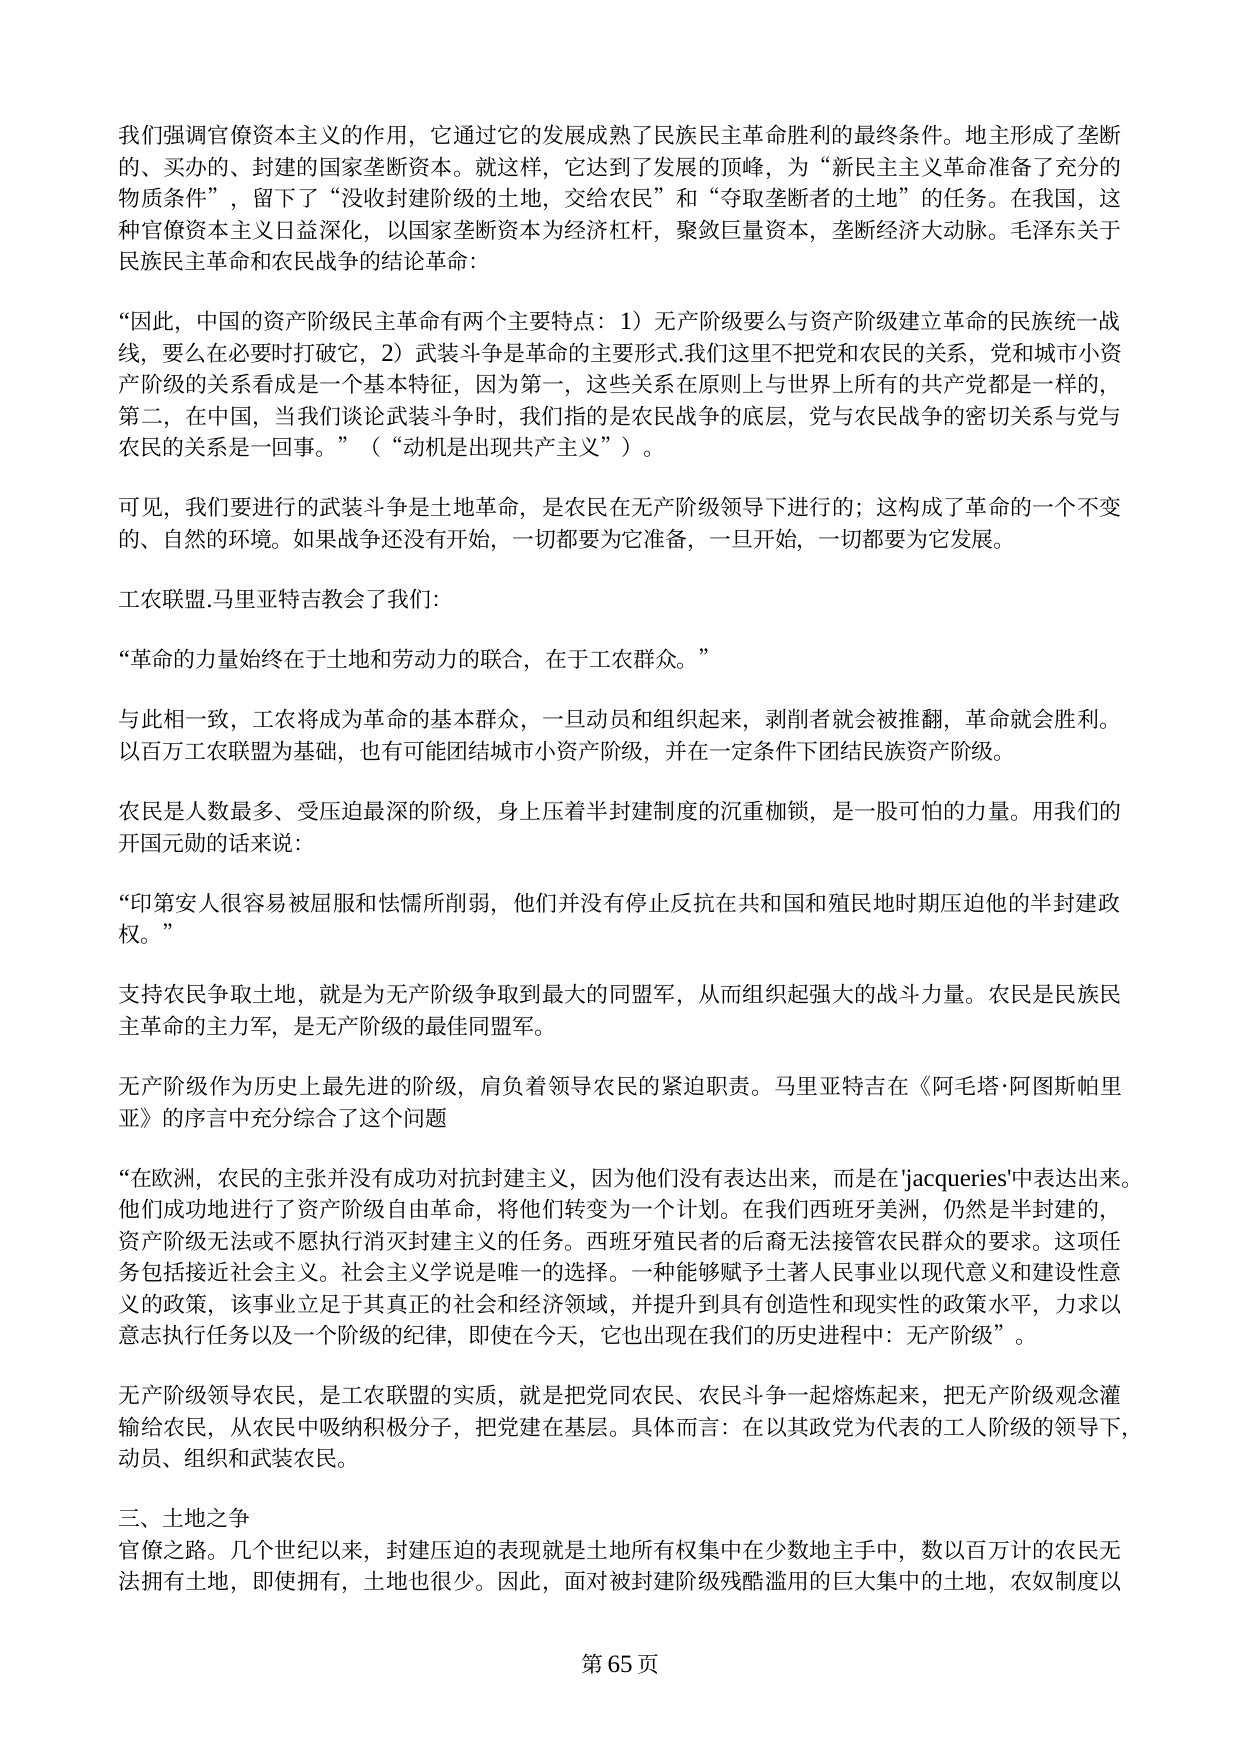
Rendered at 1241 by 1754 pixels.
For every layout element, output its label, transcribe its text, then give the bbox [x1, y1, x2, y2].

text 支持农民争取土地，就是为无产阶级争取到最大的同盟军，从而组织起强大的战斗力量。农民是民族民主革命的主力军，是无产阶级的最佳同盟军。 [118, 978, 1122, 1041]
text 可见，我们要进行的武装斗争是土地革命，是农民在无产阶级领导下进行的；这构成了革命的一个不变的、自然的环境。如果战争还没有开始，一切都要为它准备，一旦开始，一切都要为它发展。 [118, 491, 1122, 553]
text 我们强调官僚资本主义的作用，它通过它的发展成熟了民族民主革命胜利的最终条件。地主形成了垄断的、买办的、封建的国家垄断资本。就这样，它达到了发展的顶峰，为“新民主主义革命准备了充分的物质条件”，留下了“没收封建阶级的土地，交给农民”和“夺取垄断者的土地”的任务。在我国，这种官僚资本主义日益深化，以国家垄断资本为经济杠杆，聚敛巨量资本，垄断经济大动脉。毛泽东关于民族民主革命和农民战争的结论革命： [118, 118, 1122, 276]
text “革命的力量始终在于土地和劳动力的联合，在于工农群众。” [118, 642, 1122, 674]
text “印第安人很容易被屈服和怯懦所削弱，他们并没有停止反抗在共和国和殖民地时期压迫他的半封建政权。” [118, 886, 1122, 949]
text 与此相一致，工农将成为革命的基本群众，一旦动员和组织起来，剥削者就会被推翻，革命就会胜利。以百万工农联盟为基础，也有可能团结城市小资产阶级，并在一定条件下团结民族资产阶级。 [118, 703, 1122, 766]
text “在欧洲，农民的主张并没有成功对抗封建主义，因为他们没有表达出来，而是在'jacqueries'中表达出来。他们成功地进行了资产阶级自由革命，将他们转变为一个计划。在我们西班牙美洲，仍然是半封建的，资产阶级无法或不愿执行消灭封建主义的任务。西班牙殖民者的后裔无法接管农民群众的要求。这项任务包括接近社会主义。社会主义学说是唯一的选择。一种能够赋予土著人民事业以现代意义和建设性意义的政策，该事业立足于其真正的社会和经济领域，并提升到具有创造性和现实性的政策水平，力求以意志执行任务以及一个阶级的纪律，即使在今天，它也出现在我们的历史进程中：无产阶级”。 [118, 1161, 1122, 1350]
text 无产阶级领导农民，是工农联盟的实质，就是把党同农民、农民斗争一起熔炼起来，把无产阶级观念灌输给农民，从农民中吸纳积极分子，把党建在基层。具体而言：在以其政党为代表的工人阶级的领导下，动员、组织和武装农民。 [118, 1378, 1122, 1473]
text 官僚之路。几个世纪以来，封建压迫的表现就是土地所有权集中在少数地主手中，数以百万计的农民无法拥有土地，即使拥有，土地也很少。因此，面对被封建阶级残酷滥用的巨大集中的土地，农奴制度以 [118, 1533, 1122, 1596]
text 三、土地之争 [118, 1502, 1122, 1533]
text “因此，中国的资产阶级民主革命有两个主要特点：1）无产阶级要么与资产阶级建立革命的民族统一战线，要么在必要时打破它，2）武装斗争是革命的主要形式.我们这里不把党和农民的关系，党和城市小资产阶级的关系看成是一个基本特征，因为第一，这些关系在原则上与世界上所有的共产党都是一样的，第二，在中国，当我们谈论武装斗争时，我们指的是农民战争的底层，党与农民战争的密切关系与党与农民的关系是一回事。”（“动机是出现共产主义”）。 [118, 304, 1122, 462]
text 无产阶级作为历史上最先进的阶级，肩负着领导农民的紧迫职责。马里亚特吉在《阿毛塔·阿图斯帕里亚》的序言中充分综合了这个问题 [118, 1069, 1122, 1132]
text 工农联盟.马里亚特吉教会了我们： [118, 582, 1122, 614]
text 农民是人数最多、受压迫最深的阶级，身上压着半封建制度的沉重枷锁，是一股可怕的力量。用我们的开国元勋的话来说： [118, 794, 1122, 857]
